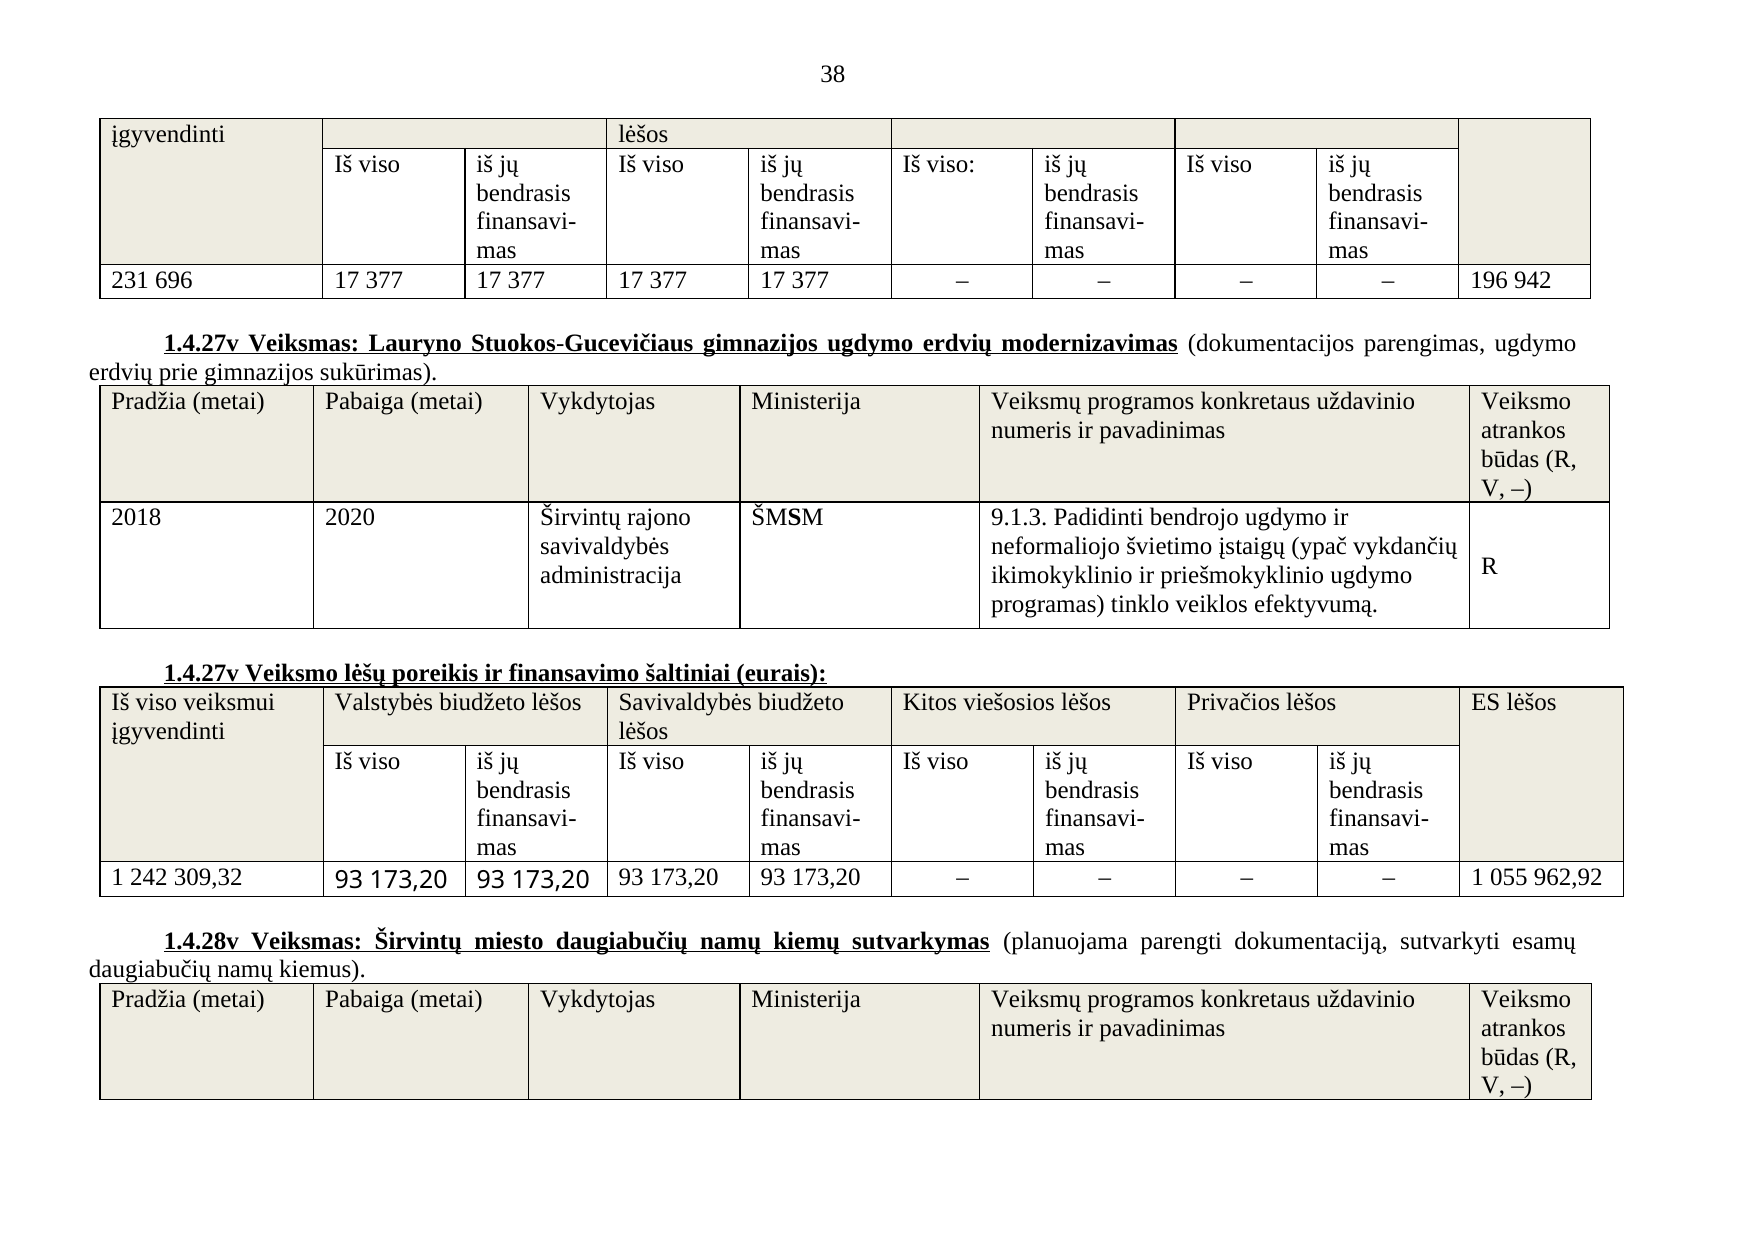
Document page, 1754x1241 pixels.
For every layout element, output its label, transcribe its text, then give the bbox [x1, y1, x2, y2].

table_header ES lėšos [1460, 688, 1623, 861]
table_cell iš jų bendrasis finansavi- mas [466, 149, 606, 264]
table_cell iš jų bendrasis finansavi- mas [1317, 149, 1458, 264]
text 1.4.27v Veiksmo lėšų poreikis ir finansavimo šaltiniai (eurais): [89, 658, 1577, 686]
table_header [892, 119, 1174, 148]
table_cell – [1318, 862, 1459, 896]
table_cell – [1033, 265, 1174, 298]
table_cell Iš viso [323, 149, 464, 264]
table_cell 93 173,20 [750, 862, 891, 896]
table_cell 1 242 309,32 [101, 862, 323, 896]
table_header Vykdytojas [529, 984, 739, 1099]
table_cell 196 942 [1459, 265, 1590, 298]
table_header lėšos [607, 119, 891, 148]
table_cell Iš viso [324, 746, 465, 861]
table_header Veiksmų programos konkretaus uždavinio numeris ir pavadinimas [980, 386, 1469, 501]
table_header Ministerija [741, 386, 979, 501]
table_header Valstybės biudžeto lėšos [324, 688, 607, 745]
text 1.4.28v Veiksmas: Širvintų miesto daugiabučių namų kiemų sutvarkymas (planuojama parengti dokumentaciją, sutvarkyti esamų daugiabučių namų kiemus). [89, 926, 1577, 983]
table_cell Iš viso: [892, 149, 1032, 264]
table_cell ŠMSM [741, 503, 979, 628]
table_cell 1 055 962,92 [1460, 862, 1623, 896]
table_cell 93 173,20 [608, 862, 749, 896]
table_header Ministerija [741, 984, 979, 1099]
table_cell – [1176, 862, 1317, 896]
table_cell 17 377 [323, 265, 464, 298]
table_cell 93 173,20 [324, 862, 465, 896]
table_cell Iš viso [1176, 149, 1316, 264]
table_header Vykdytojas [529, 386, 739, 501]
table_header Pradžia (metai) [101, 386, 313, 501]
table_header Savivaldybės biudžeto lėšos [608, 688, 891, 745]
table_header [323, 119, 606, 148]
table_cell iš jų bendrasis finansavi- mas [1318, 746, 1459, 861]
table_header Privačios lėšos [1176, 688, 1459, 745]
table_cell Iš viso [607, 149, 748, 264]
table_header [1459, 119, 1590, 264]
table_cell – [892, 862, 1033, 896]
table_header Veiksmo atrankos būdas (R, V, –) [1470, 984, 1591, 1099]
table_cell 9.1.3. Padidinti bendrojo ugdymo ir neformaliojo švietimo įstaigų (ypač vykdančių ikimokyklinio ir priešmokyklinio ugdymo programas) tinklo veiklos efektyvumą. [980, 503, 1469, 628]
table_header Veiksmo atrankos būdas (R, V, –) [1470, 386, 1609, 501]
table_cell – [892, 265, 1032, 298]
table_header Pabaiga (metai) [314, 386, 528, 501]
table_cell 231 696 [101, 265, 322, 298]
table_cell – [1176, 265, 1316, 298]
table_cell – [1317, 265, 1458, 298]
table_cell 93 173,20 [466, 862, 607, 896]
table_cell – [1034, 862, 1175, 896]
table_cell Iš viso [892, 746, 1033, 861]
table_cell 17 377 [607, 265, 748, 298]
table_cell iš jų bendrasis finansavi- mas [1034, 746, 1175, 861]
table_header įgyvendinti [101, 119, 322, 264]
table_cell Širvintų rajono savivaldybės administracija [529, 503, 739, 628]
table_cell iš jų bendrasis finansavi- mas [750, 746, 891, 861]
table_header Kitos viešosios lėšos [892, 688, 1175, 745]
table_cell iš jų bendrasis finansavi- mas [1033, 149, 1174, 264]
table_header Iš viso veiksmui įgyvendinti [101, 688, 323, 861]
table_cell iš jų bendrasis finansavi- mas [749, 149, 891, 264]
table_cell 2020 [314, 503, 528, 628]
table_header Veiksmų programos konkretaus uždavinio numeris ir pavadinimas [980, 984, 1469, 1099]
table_cell 17 377 [749, 265, 891, 298]
table_header Pradžia (metai) [101, 984, 313, 1099]
table_header Pabaiga (metai) [314, 984, 528, 1099]
table_cell Iš viso [608, 746, 749, 861]
table_header [1176, 119, 1458, 148]
table_cell Iš viso [1176, 746, 1317, 861]
table_cell 17 377 [466, 265, 606, 298]
table_cell iš jų bendrasis finansavi- mas [466, 746, 607, 861]
table_cell 2018 [101, 503, 313, 628]
table_cell R [1470, 503, 1609, 628]
text 1.4.27v Veiksmas: Lauryno Stuokos-Gucevičiaus gimnazijos ugdymo erdvių modernizavimas (dokumentacijos parengimas, ugdymo erdvių prie gimnazijos sukūrimas). [89, 328, 1577, 385]
